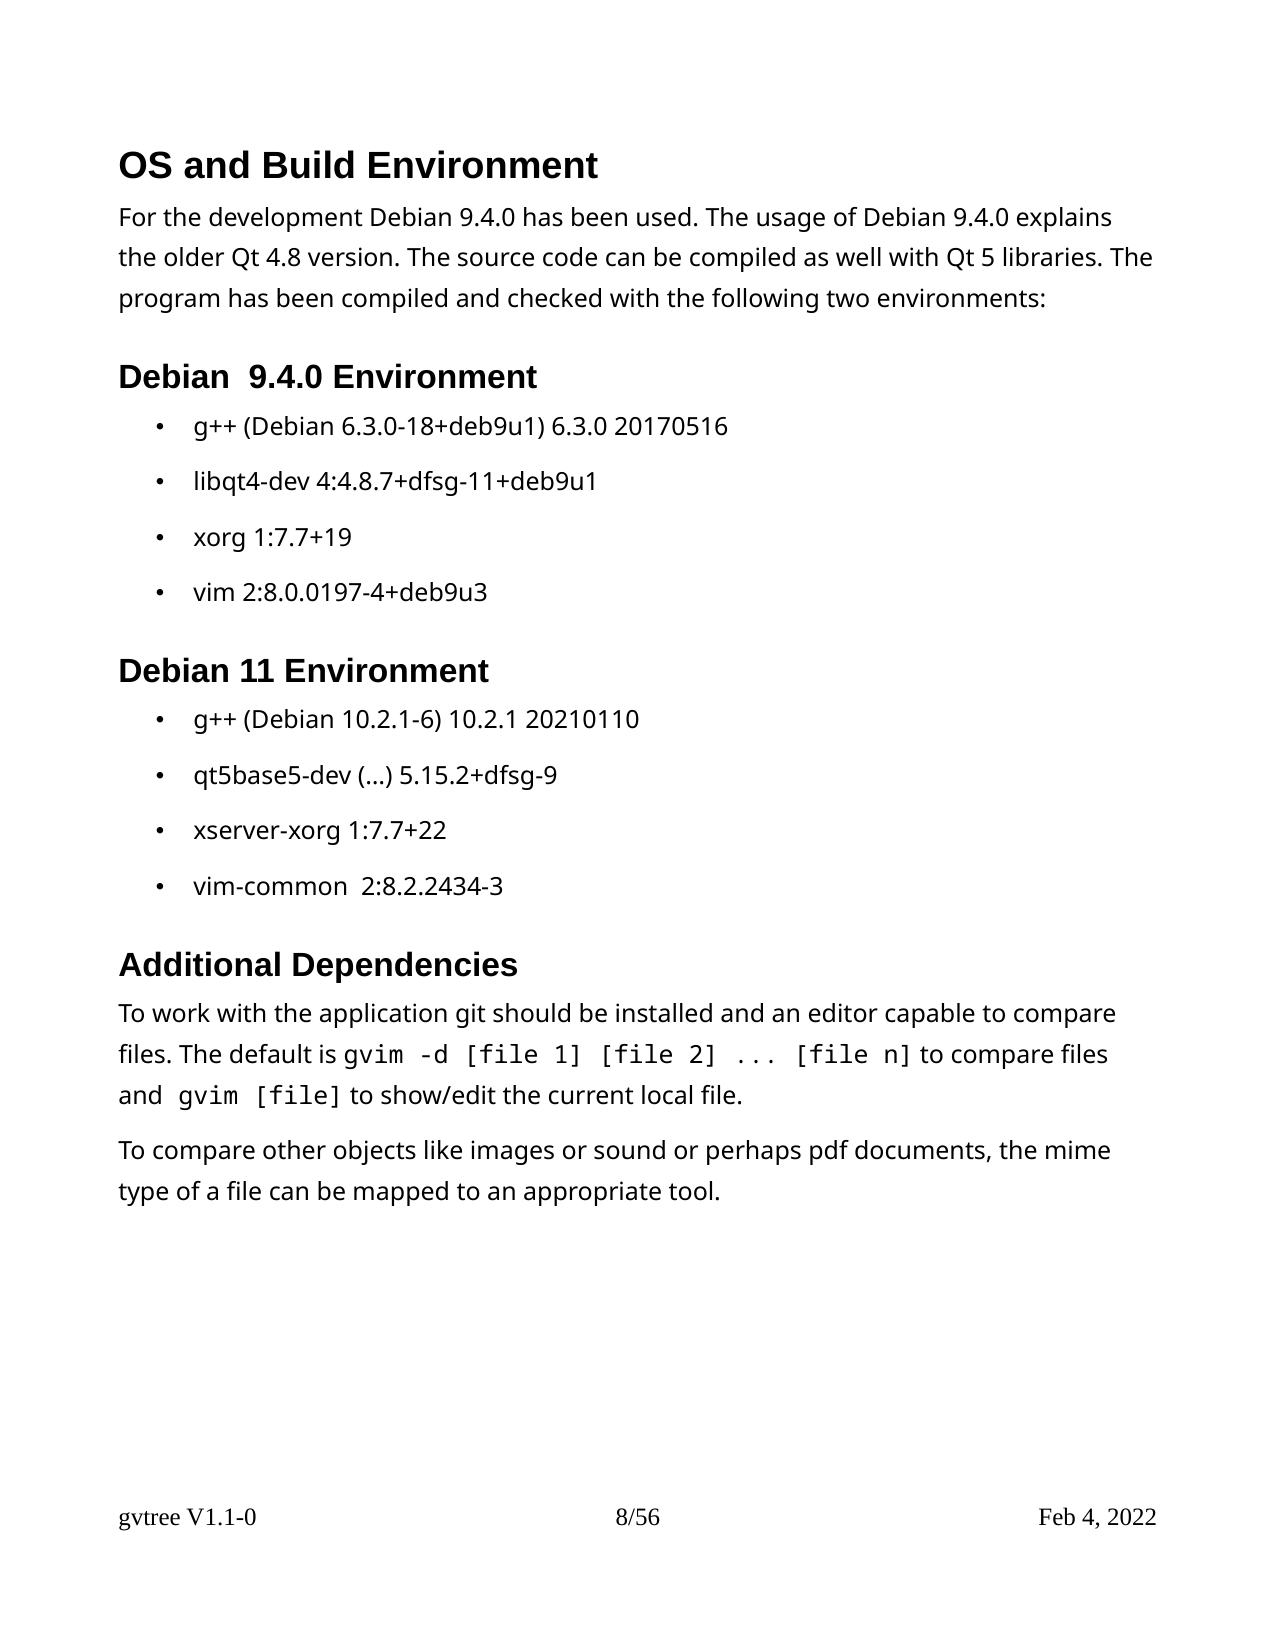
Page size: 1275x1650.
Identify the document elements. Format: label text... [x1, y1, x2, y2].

list libqt4-dev 4:4.8.7+dfsg-11+deb9u1 [156, 464, 1157, 498]
list xorg 1:7.7+19 [156, 519, 1157, 553]
text For the development Debian 9.4.0 has been used. The usage of Debian 9.4.0 explains the older Qt 4.8 version. The source code can be compiled as well with Qt 5 libraries. The program has been compiled and checked with the following two environments: [118, 199, 1157, 315]
list xserver-xorg 1:7.7+22 [156, 813, 1157, 847]
subtitle Additional Dependencies [118, 944, 1157, 983]
list g++ (Debian 6.3.0-18+deb9u1) 6.3.0 20170516 [156, 408, 1157, 442]
list vim-common 2:8.2.2434-3 [156, 868, 1157, 902]
subtitle Debian 11 Environment [118, 651, 1157, 689]
list vim 2:8.0.0197-4+deb9u3 [156, 574, 1157, 609]
subtitle OS and Build Environment [118, 143, 1157, 187]
list g++ (Debian 10.2.1-6) 10.2.1 20210110 [156, 702, 1157, 736]
text To compare other objects like images or sound or perhaps pdf documents, the mime type of a file can be mapped to an appropriate tool. [118, 1133, 1157, 1208]
subtitle Debian 9.4.0 Environment [118, 357, 1157, 396]
text To work with the application git should be installed and an editor capable to compare files. The default is gvim -d [file 1] [file 2] ... [file n] to compare files and gvim [file] to show/edit the current local file. [118, 996, 1157, 1111]
list qt5base5-dev (…) 5.15.2+dfsg-9 [156, 757, 1157, 791]
